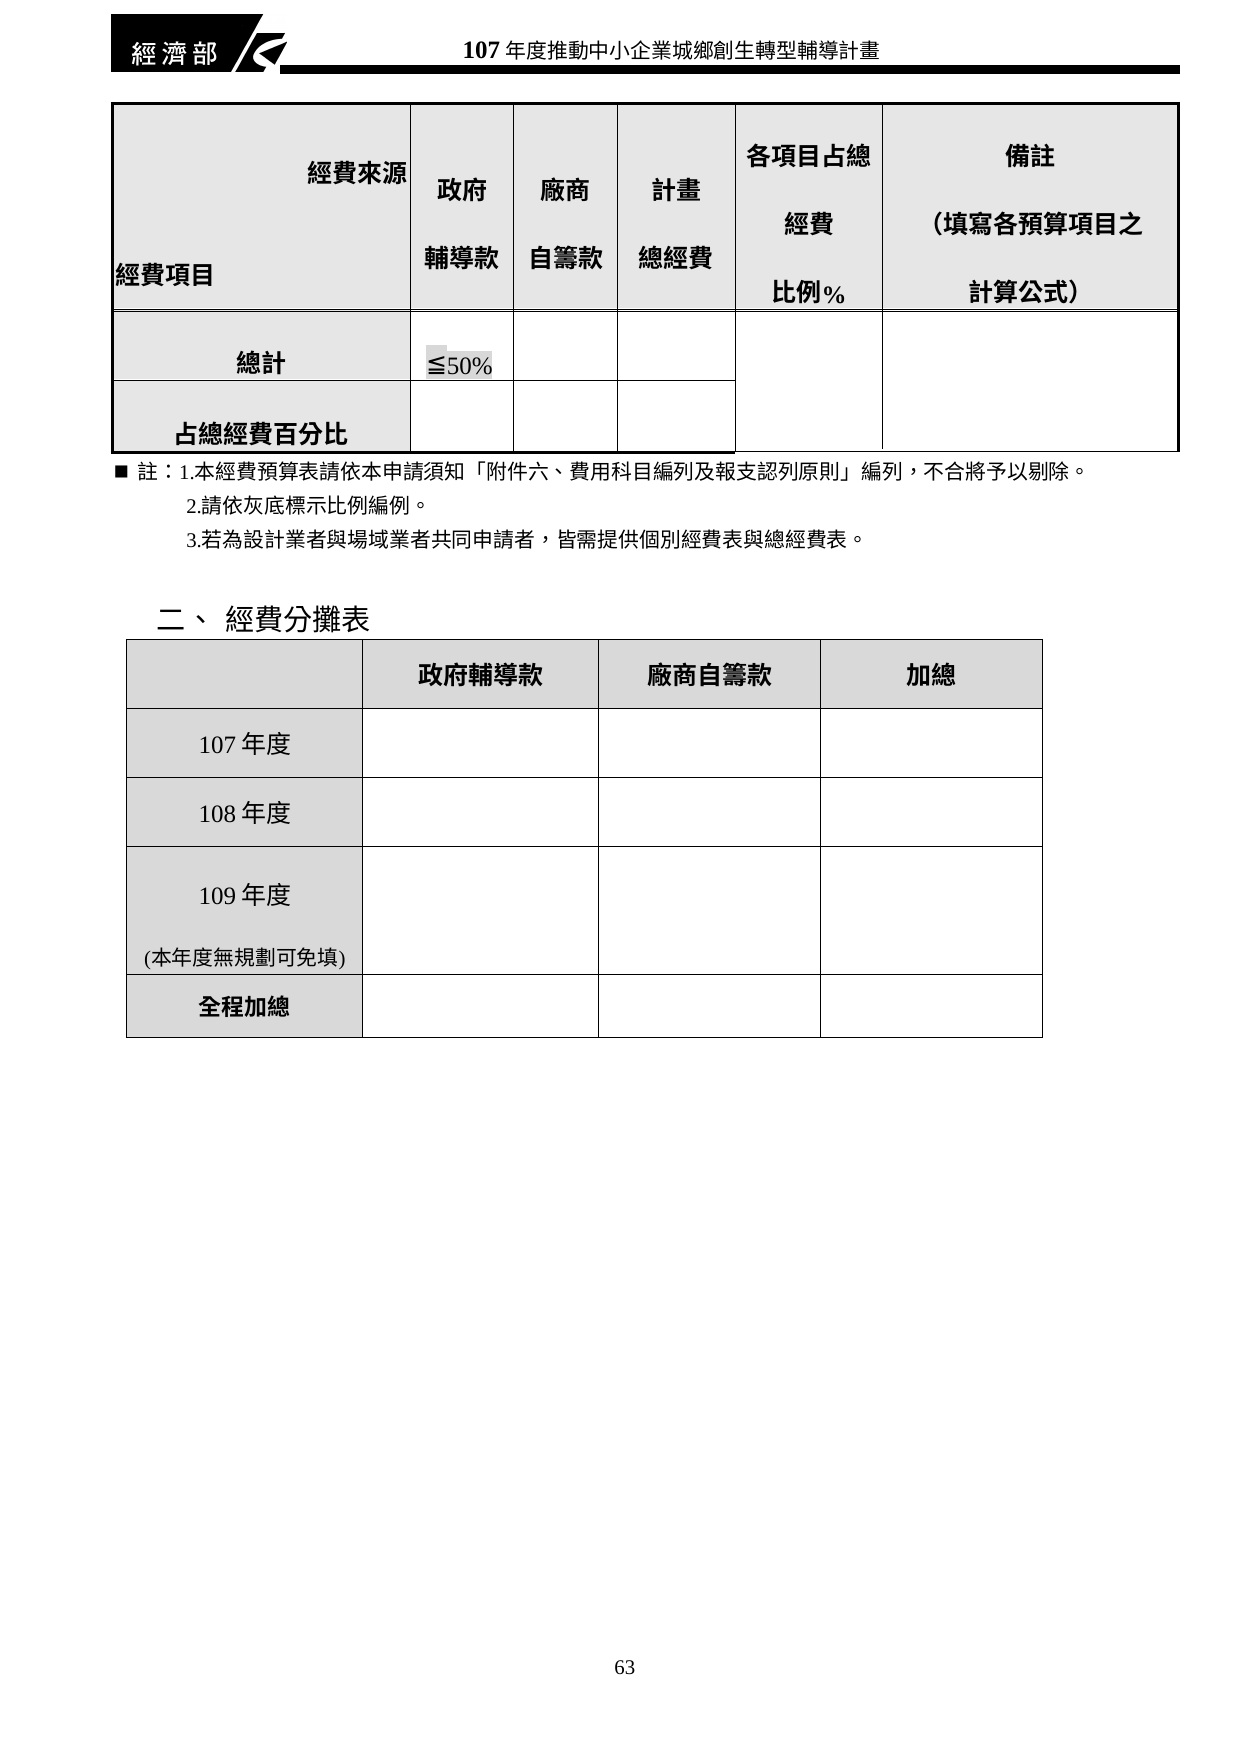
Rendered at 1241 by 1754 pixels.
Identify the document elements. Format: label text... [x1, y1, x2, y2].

table_cell [363, 778, 598, 846]
table_cell 總計 [114, 312, 410, 379]
table_cell [363, 847, 598, 974]
table_header 政府輔導款 [363, 640, 598, 708]
list 註：1.本經費預算表請依本申請須知「附件六、費用科目編列及報支認列原則」編列，不合將予以剔除。 [113, 454, 1137, 488]
table_cell [363, 975, 598, 1037]
table_header 加總 [821, 640, 1042, 708]
table_cell [883, 312, 1177, 451]
table_header 各項目占總經費 比例% [736, 105, 882, 308]
table_cell [821, 778, 1042, 846]
table_cell [363, 709, 598, 777]
table_cell [599, 975, 820, 1037]
picture [111, 14, 287, 72]
table_cell [514, 381, 617, 451]
table_cell 占總經費百分比 [114, 381, 410, 451]
table_cell [514, 312, 617, 379]
table_cell [599, 778, 820, 846]
table_header 廠商自籌款 [599, 640, 820, 708]
table_header 政府 輔導款 [411, 105, 513, 308]
table_cell 全程加總 [127, 975, 362, 1037]
table_cell [821, 975, 1042, 1037]
table_cell [599, 709, 820, 777]
table_cell [821, 709, 1042, 777]
table_cell [821, 847, 1042, 974]
table_header 備註 （填寫各預算項目之 計算公式） [883, 105, 1177, 308]
table_cell [599, 847, 820, 974]
table_cell 107年度 [127, 709, 362, 777]
table_cell 109年度 (本年度無規劃可免填) [127, 847, 362, 974]
text 3.若為設計業者與場域業者共同申請者，皆需提供個別經費表與總經費表。 [181, 522, 1137, 556]
text 2.請依灰底標示比例編例。 [186, 488, 1137, 522]
table_cell [736, 312, 883, 451]
table_cell ≦50% [411, 312, 513, 379]
table_cell 108年度 [127, 778, 362, 846]
table_cell [618, 312, 735, 379]
table_header [127, 640, 362, 708]
list 經費分攤表 [157, 597, 1137, 639]
table_header 計畫 總經費 [618, 105, 735, 308]
table_header 廠商 自籌款 [514, 105, 617, 308]
table_cell [411, 381, 513, 451]
table_header 經費來源 經費項目 [114, 105, 410, 308]
table_cell [618, 381, 735, 451]
